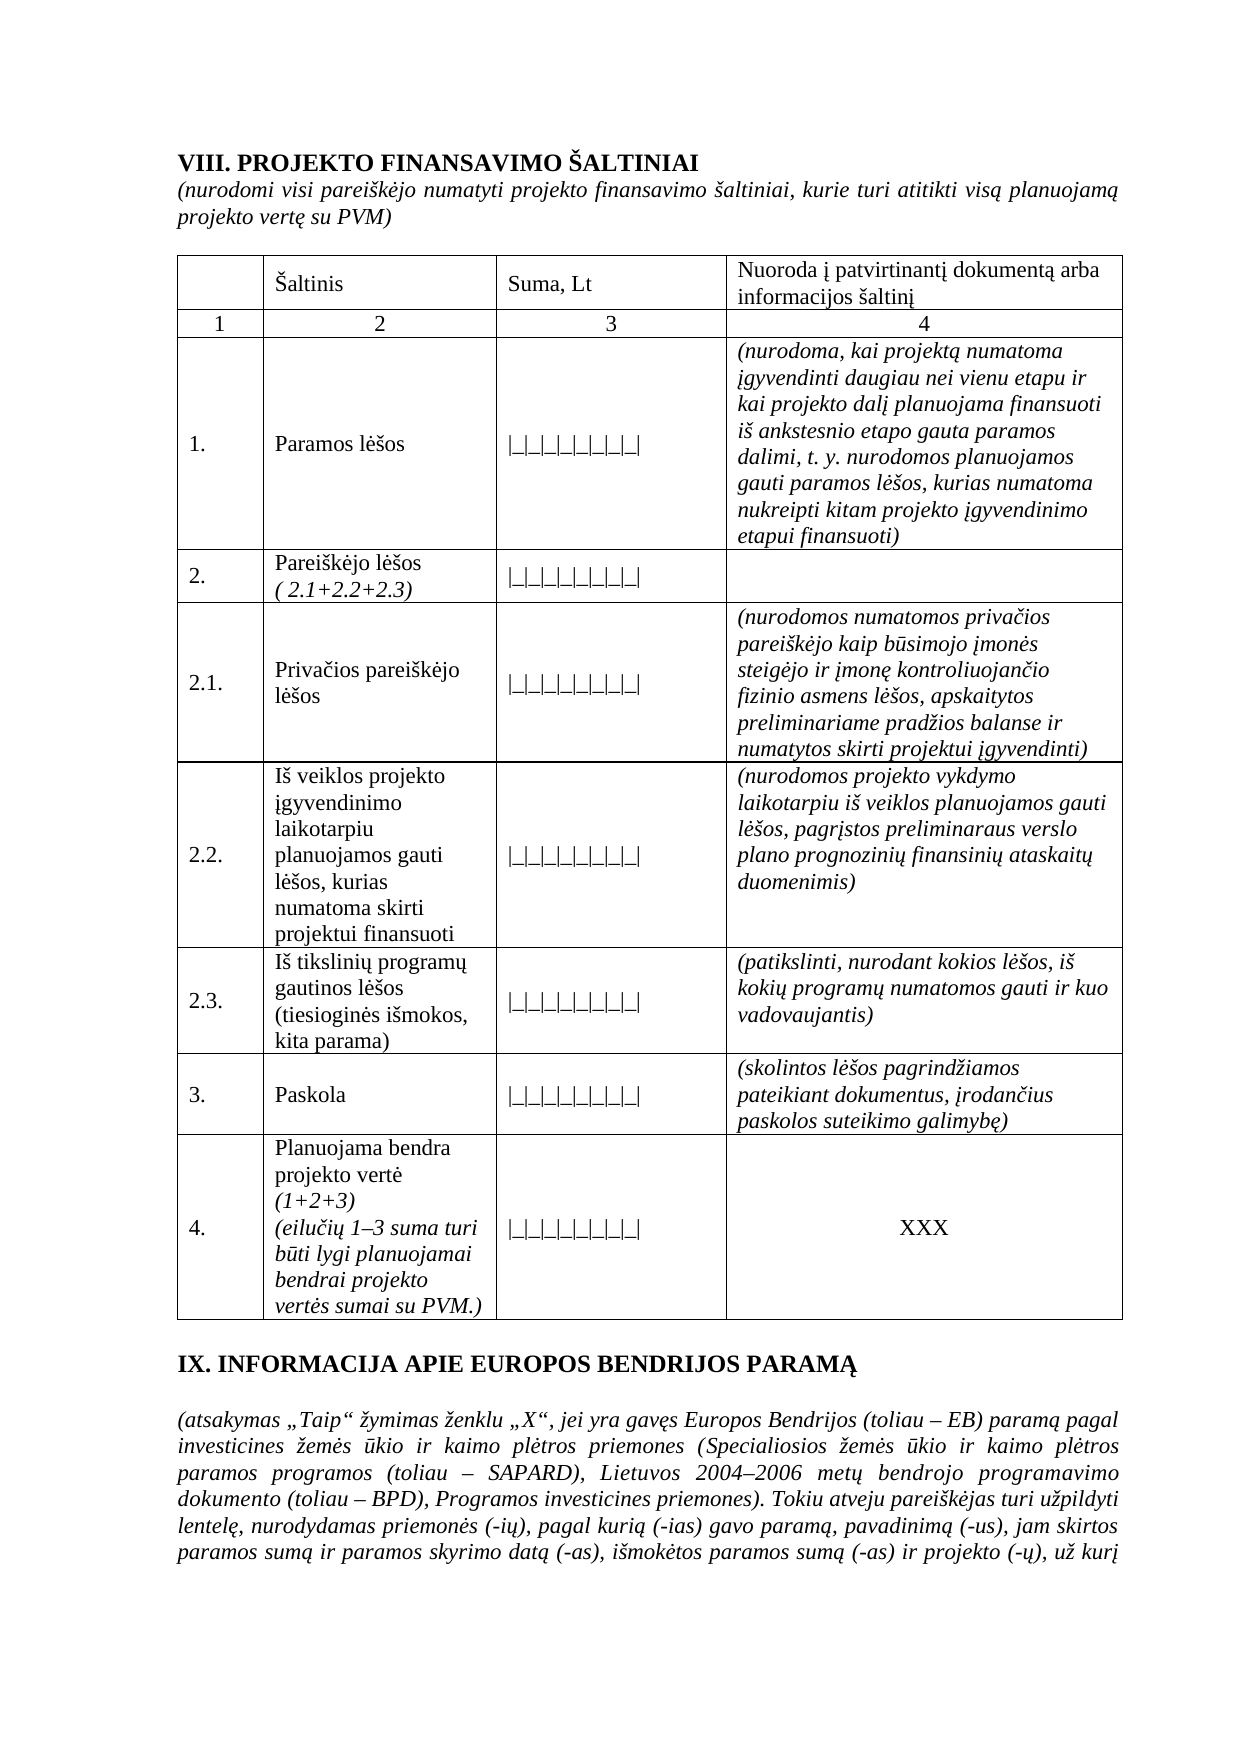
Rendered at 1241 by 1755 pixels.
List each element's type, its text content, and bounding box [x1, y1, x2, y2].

table_header [178, 256, 263, 309]
table_cell Iš veiklos projekto įgyvendinimo laikotarpiu planuojamos gauti lėšos, kurias numatoma skirti projektui finansuoti [264, 763, 496, 947]
table_cell 4. [178, 1135, 263, 1319]
table_cell |_|_|_|_|_|_|_|_| [497, 603, 726, 761]
table_cell 2 [264, 310, 496, 337]
table_cell XXX [727, 1135, 1122, 1319]
table_cell |_|_|_|_|_|_|_|_| [497, 763, 726, 947]
table_cell 2.2. [178, 763, 263, 947]
text VIII. Projekto FINANSAVIMO ŠALTINIAI [177, 148, 1122, 176]
table_cell (nurodomos projekto vykdymo laikotarpiu iš veiklos planuojamos gauti lėšos, pagrįstos preliminaraus verslo plano prognozinių finansinių ataskaitų duomenimis) [727, 763, 1122, 947]
table_cell |_|_|_|_|_|_|_|_| [497, 1135, 726, 1319]
table_cell (nurodoma, kai projektą numatoma įgyvendinti daugiau nei vienu etapu ir kai projekto dalį planuojama finansuoti iš ankstesnio etapo gauta paramos dalimi, t. y. nurodomos planuojamos gauti paramos lėšos, kurias numatoma nukreipti kitam projekto įgyvendinimo etapui finansuoti) [727, 338, 1122, 548]
table_cell 2.3. [178, 948, 263, 1053]
text IX. INFORMACIJA APIE EUROPOS BENDRIJOS PARAMĄ [177, 1349, 1122, 1377]
table_cell Paskola [264, 1054, 496, 1133]
table_cell |_|_|_|_|_|_|_|_| [497, 948, 726, 1053]
table_cell Planuojama bendra projekto vertė (1+2+3) (eilučių 1–3 suma turi būti lygi planuojamai bendrai projekto vertės sumai su PVM.) [264, 1135, 496, 1319]
table_cell Iš tikslinių programų gautinos lėšos (tiesioginės išmokos, kita parama) [264, 948, 496, 1053]
table_cell |_|_|_|_|_|_|_|_| [497, 1054, 726, 1133]
table_header Šaltinis [264, 256, 496, 309]
table_cell 2.1. [178, 603, 263, 761]
table_cell 3 [497, 310, 726, 337]
table_header Suma, Lt [497, 256, 726, 309]
table_cell (patikslinti, nurodant kokios lėšos, iš kokių programų numatomos gauti ir kuo vadovaujantis) [727, 948, 1122, 1053]
table_cell (nurodomos numatomos privačios pareiškėjo kaip būsimojo įmonės steigėjo ir įmonę kontroliuojančio fizinio asmens lėšos, apskaitytos preliminariame pradžios balanse ir numatytos skirti projektui įgyvendinti) [727, 603, 1122, 761]
table_cell 4 [727, 310, 1122, 337]
table_cell 2. [178, 550, 263, 602]
text (nurodomi visi pareiškėjo numatyti projekto finansavimo šaltiniai, kurie turi atitikti visą planuojamą projekto vertę su PVM) [177, 176, 1122, 229]
table_cell [727, 550, 1122, 602]
table_cell Paramos lėšos [264, 338, 496, 548]
table_cell |_|_|_|_|_|_|_|_| [497, 338, 726, 548]
text (atsakymas „Taip“ žymimas ženklu „X“, jei yra gavęs Europos Bendrijos (toliau – EB) paramą pagal investicines žemės ūkio ir kaimo plėtros priemones (Specialiosios žemės ūkio ir kaimo plėtros paramos programos (toliau – SAPARD), Lietuvos 2004–2006 metų bendrojo programavimo dokumento (toliau – BPD), Programos investicines priemones). Tokiu atveju pareiškėjas turi užpildyti lentelę, nurodydamas priemonės (-ių), pagal kurią (-ias) gavo paramą, pavadinimą (-us), jam skirtos paramos sumą ir paramos skyrimo datą (-as), išmokėtos paramos sumą (-as) ir projekto (-ų), už kurį [177, 1406, 1122, 1564]
table_cell 1. [178, 338, 263, 548]
table_header Nuoroda į patvirtinantį dokumentą arba informacijos šaltinį [727, 256, 1122, 309]
table_cell Privačios pareiškėjo lėšos [264, 603, 496, 761]
table_cell |_|_|_|_|_|_|_|_| [497, 550, 726, 602]
table_cell 3. [178, 1054, 263, 1133]
table_cell Pareiškėjo lėšos ( 2.1+2.2+2.3) [264, 550, 496, 602]
table_cell (skolintos lėšos pagrindžiamos pateikiant dokumentus, įrodančius paskolos suteikimo galimybę) [727, 1054, 1122, 1133]
table_cell 1 [178, 310, 263, 337]
